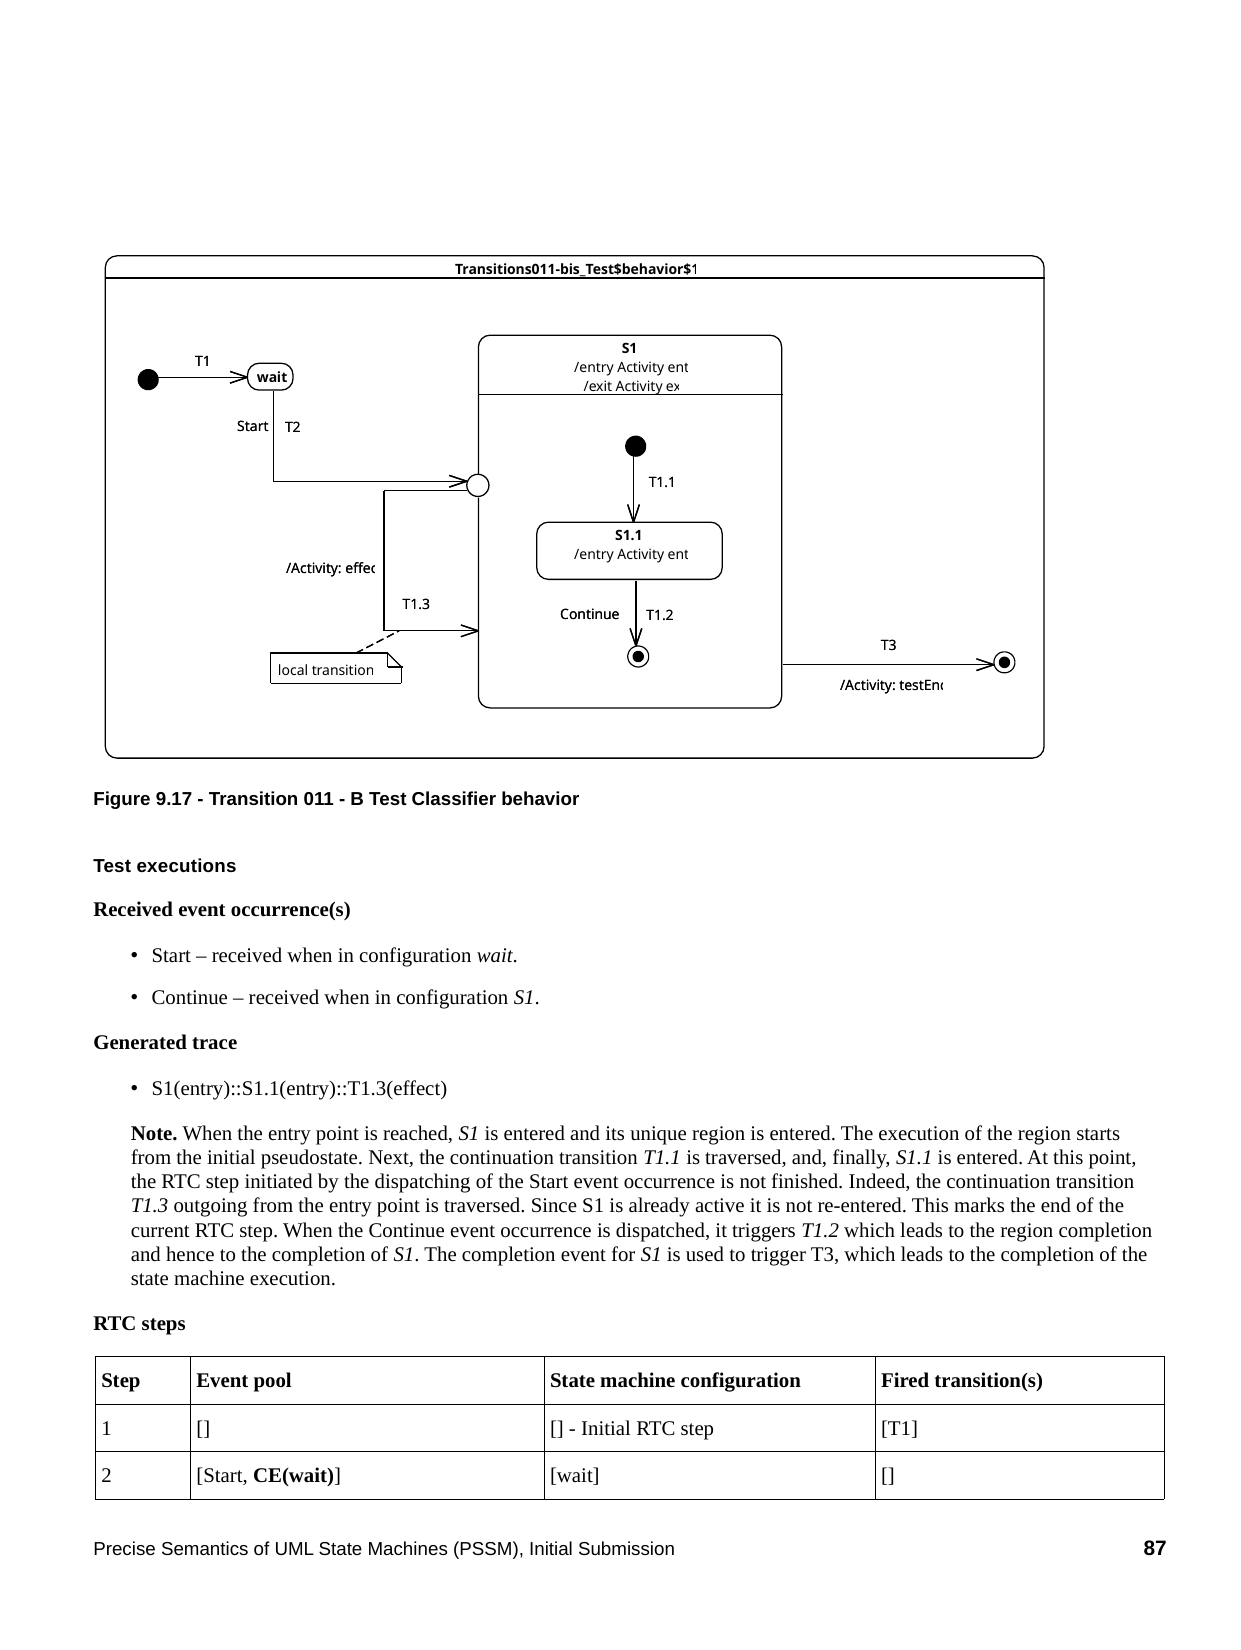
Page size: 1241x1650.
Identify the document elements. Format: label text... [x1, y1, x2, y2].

list Continue – received when in configuration S1. [131, 984, 1164, 1009]
list S1(entry)::S1.1(entry)::T1.3(effect) [131, 1075, 1164, 1100]
subtitle Test executions [93, 855, 1164, 876]
table_header State machine configuration [545, 1357, 875, 1403]
text Generated trace [93, 1030, 1164, 1054]
table_cell [] - Initial RTC step [545, 1405, 875, 1451]
table_cell 2 [96, 1452, 190, 1499]
table_cell [T1] [876, 1405, 1164, 1451]
table_cell [] [191, 1405, 544, 1451]
table_cell 1 [96, 1405, 190, 1451]
table_cell [] [876, 1452, 1164, 1499]
text RTC steps [93, 1311, 1164, 1335]
table_header Step [96, 1357, 190, 1403]
text Note. When the entry point is reached, S1 is entered and its unique region is entered. The execution of the region starts from the initial pseudostate. Next, the continuation transition T1.1 is traversed, and, finally, S1.1 is entered. At this point, the RTC step initiated by the dispatching of the Start event occurrence is not finished. Indeed, the continuation transition T1.3 outgoing from the entry point is traversed. Since S1 is already active it is not re-entered. This marks the end of the current RTC step. When the Continue event occurrence is dispatched, it triggers T1.2 which leads to the region completion and hence to the completion of S1. The completion event for S1 is used to trigger T3, which leads to the completion of the state machine execution. [131, 1121, 1164, 1290]
list Start – received when in configuration wait. [131, 942, 1164, 967]
table_cell [Start, CE(wait)] [191, 1452, 544, 1499]
table_header Event pool [191, 1357, 544, 1403]
text Figure 9.17 - Transition 011 - B Test Classifier behavior [93, 787, 1089, 809]
text Received event occurrence(s) [93, 897, 1164, 921]
table_cell [wait] [545, 1452, 875, 1499]
table_header Fired transition(s) [876, 1357, 1164, 1403]
